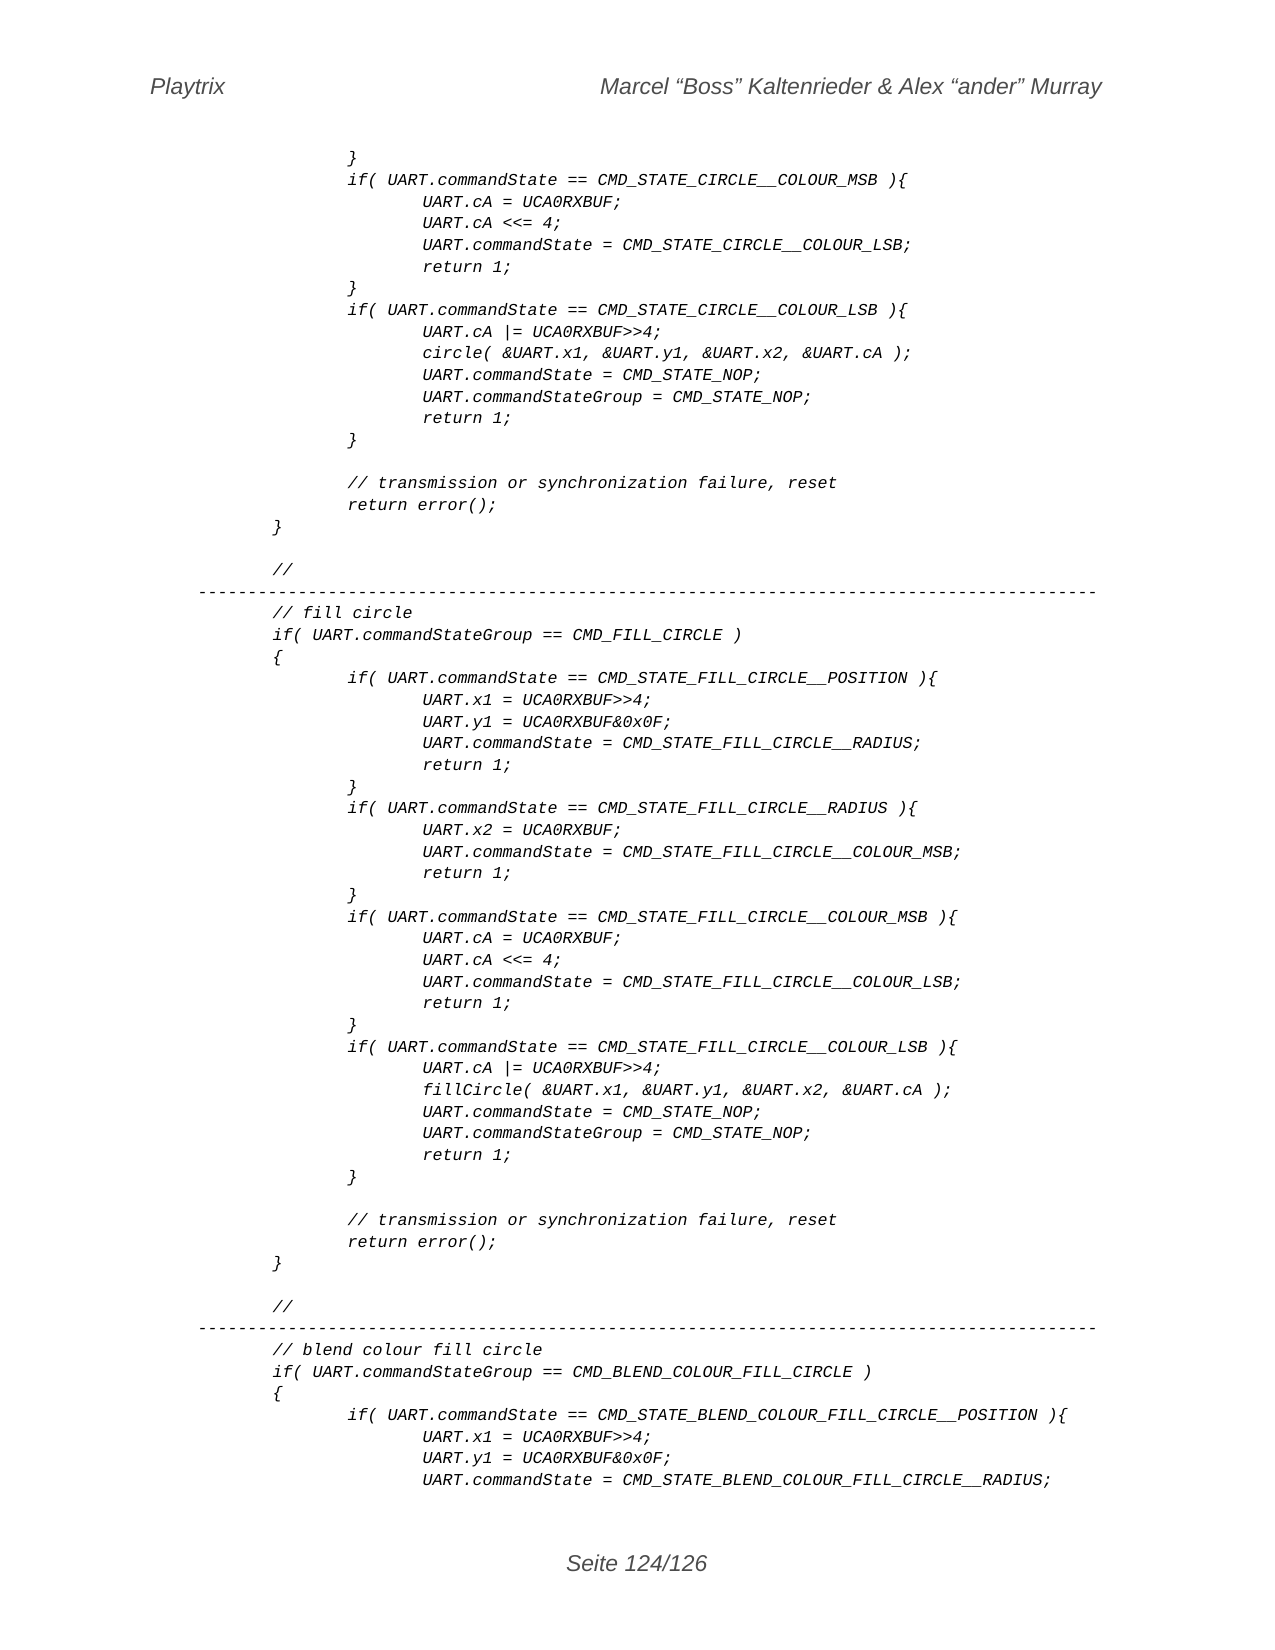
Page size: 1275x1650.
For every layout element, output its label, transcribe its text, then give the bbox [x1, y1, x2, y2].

text UART.commandState = CMD_STATE_NOP; [197, 367, 1125, 386]
text UART.cA = UCA0RXBUF; [197, 193, 1125, 212]
text if( UART.commandState == CMD_STATE_CIRCLE__COLOUR_LSB ){ [197, 302, 1125, 321]
text return 1; [197, 865, 1125, 884]
text if( UART.commandState == CMD_STATE_BLEND_COLOUR_FILL_CIRCLE__POSITION ){ [197, 1407, 1125, 1426]
text return 1; [197, 258, 1125, 277]
text UART.commandState = CMD_STATE_FILL_CIRCLE__RADIUS; [197, 735, 1125, 754]
text circle( &UART.x1, &UART.y1, &UART.x2, &UART.cA ); [197, 345, 1125, 364]
text } [197, 280, 1125, 299]
text } [197, 518, 1125, 537]
text // transmission or synchronization failure, reset [197, 475, 1125, 494]
text fillCircle( &UART.x1, &UART.y1, &UART.x2, &UART.cA ); [197, 1082, 1125, 1101]
text UART.commandState = CMD_STATE_FILL_CIRCLE__COLOUR_MSB; [197, 843, 1125, 862]
text return error(); [197, 497, 1125, 516]
text if( UART.commandState == CMD_STATE_CIRCLE__COLOUR_MSB ){ [197, 172, 1125, 191]
text return error(); [197, 1233, 1125, 1252]
text // transmission or synchronization failure, reset [197, 1212, 1125, 1231]
text UART.cA = UCA0RXBUF; [197, 930, 1125, 949]
text UART.commandState = CMD_STATE_BLEND_COLOUR_FILL_CIRCLE__RADIUS; [197, 1472, 1125, 1491]
text UART.y1 = UCA0RXBUF&0x0F; [197, 713, 1125, 732]
text // ------------------------------------------------------------------------------------------ [197, 1298, 1125, 1339]
text UART.cA |= UCA0RXBUF>>4; [197, 1060, 1125, 1079]
text } [197, 887, 1125, 906]
text UART.y1 = UCA0RXBUF&0x0F; [197, 1450, 1125, 1469]
text UART.x1 = UCA0RXBUF>>4; [197, 692, 1125, 711]
text // fill circle [197, 605, 1125, 624]
text } [197, 150, 1125, 169]
text { [197, 648, 1125, 667]
text if( UART.commandStateGroup == CMD_BLEND_COLOUR_FILL_CIRCLE ) [197, 1363, 1125, 1382]
text // ------------------------------------------------------------------------------------------ [197, 562, 1125, 602]
text return 1; [197, 410, 1125, 429]
text } [197, 778, 1125, 797]
text { [197, 1385, 1125, 1404]
text if( UART.commandState == CMD_STATE_FILL_CIRCLE__RADIUS ){ [197, 800, 1125, 819]
text } [197, 1255, 1125, 1274]
text UART.commandStateGroup = CMD_STATE_NOP; [197, 1125, 1125, 1144]
text UART.commandState = CMD_STATE_FILL_CIRCLE__COLOUR_LSB; [197, 973, 1125, 992]
text return 1; [197, 995, 1125, 1014]
text if( UART.commandState == CMD_STATE_FILL_CIRCLE__COLOUR_MSB ){ [197, 908, 1125, 927]
text } [197, 1168, 1125, 1187]
text if( UART.commandState == CMD_STATE_FILL_CIRCLE__POSITION ){ [197, 670, 1125, 689]
text UART.x1 = UCA0RXBUF>>4; [197, 1428, 1125, 1447]
text UART.cA <<= 4; [197, 952, 1125, 971]
text // blend colour fill circle [197, 1342, 1125, 1361]
text if( UART.commandStateGroup == CMD_FILL_CIRCLE ) [197, 627, 1125, 646]
text UART.x2 = UCA0RXBUF; [197, 822, 1125, 841]
text UART.commandState = CMD_STATE_CIRCLE__COLOUR_LSB; [197, 237, 1125, 256]
text UART.cA <<= 4; [197, 215, 1125, 234]
text if( UART.commandState == CMD_STATE_FILL_CIRCLE__COLOUR_LSB ){ [197, 1038, 1125, 1057]
text UART.commandState = CMD_STATE_NOP; [197, 1103, 1125, 1122]
text UART.commandStateGroup = CMD_STATE_NOP; [197, 388, 1125, 407]
text return 1; [197, 757, 1125, 776]
text } [197, 1017, 1125, 1036]
text return 1; [197, 1147, 1125, 1166]
text UART.cA |= UCA0RXBUF>>4; [197, 323, 1125, 342]
text } [197, 432, 1125, 451]
